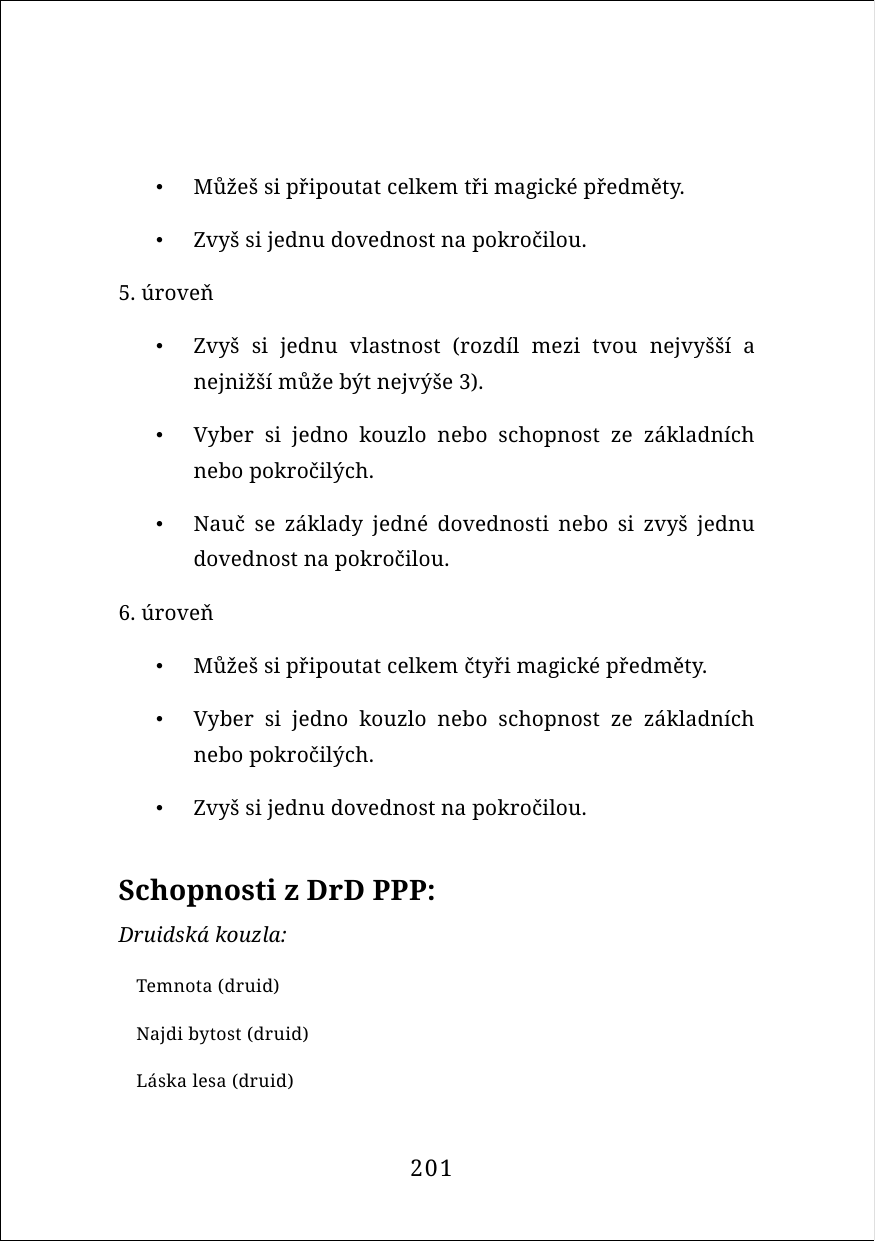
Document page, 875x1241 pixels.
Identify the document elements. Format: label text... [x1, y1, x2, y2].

text 6. úroveň [118, 598, 756, 626]
list Můžeš si připoutat celkem čtyři magické předměty. [156, 651, 756, 679]
text Láska lesa (druid) [136, 1069, 756, 1093]
text Temnota (druid) [136, 973, 756, 997]
text Najdi bytost (druid) [136, 1021, 756, 1045]
list Vyber si jedno kouzlo nebo schopnost ze základních nebo pokročilých. [156, 704, 756, 768]
text 5. úroveň [118, 278, 756, 307]
list Vyber si jedno kouzlo nebo schopnost ze základních nebo pokročilých. [156, 420, 756, 484]
list Nauč se základy jedné dovednosti nebo si zvyš jednu dovednost na pokročilou. [156, 509, 756, 573]
list Zvyš si jednu dovednost na pokročilou. [156, 225, 756, 253]
subtitle Schopnosti z DrD PPP: [118, 870, 756, 908]
list Můžeš si připoutat celkem tři magické předměty. [156, 172, 756, 200]
text Druidská kouzla: [118, 920, 756, 948]
list Zvyš si jednu vlastnost (rozdíl mezi tvou nejvyšší a nejnižší může být nejvýše 3). [156, 331, 756, 395]
list Zvyš si jednu dovednost na pokročilou. [156, 793, 756, 821]
